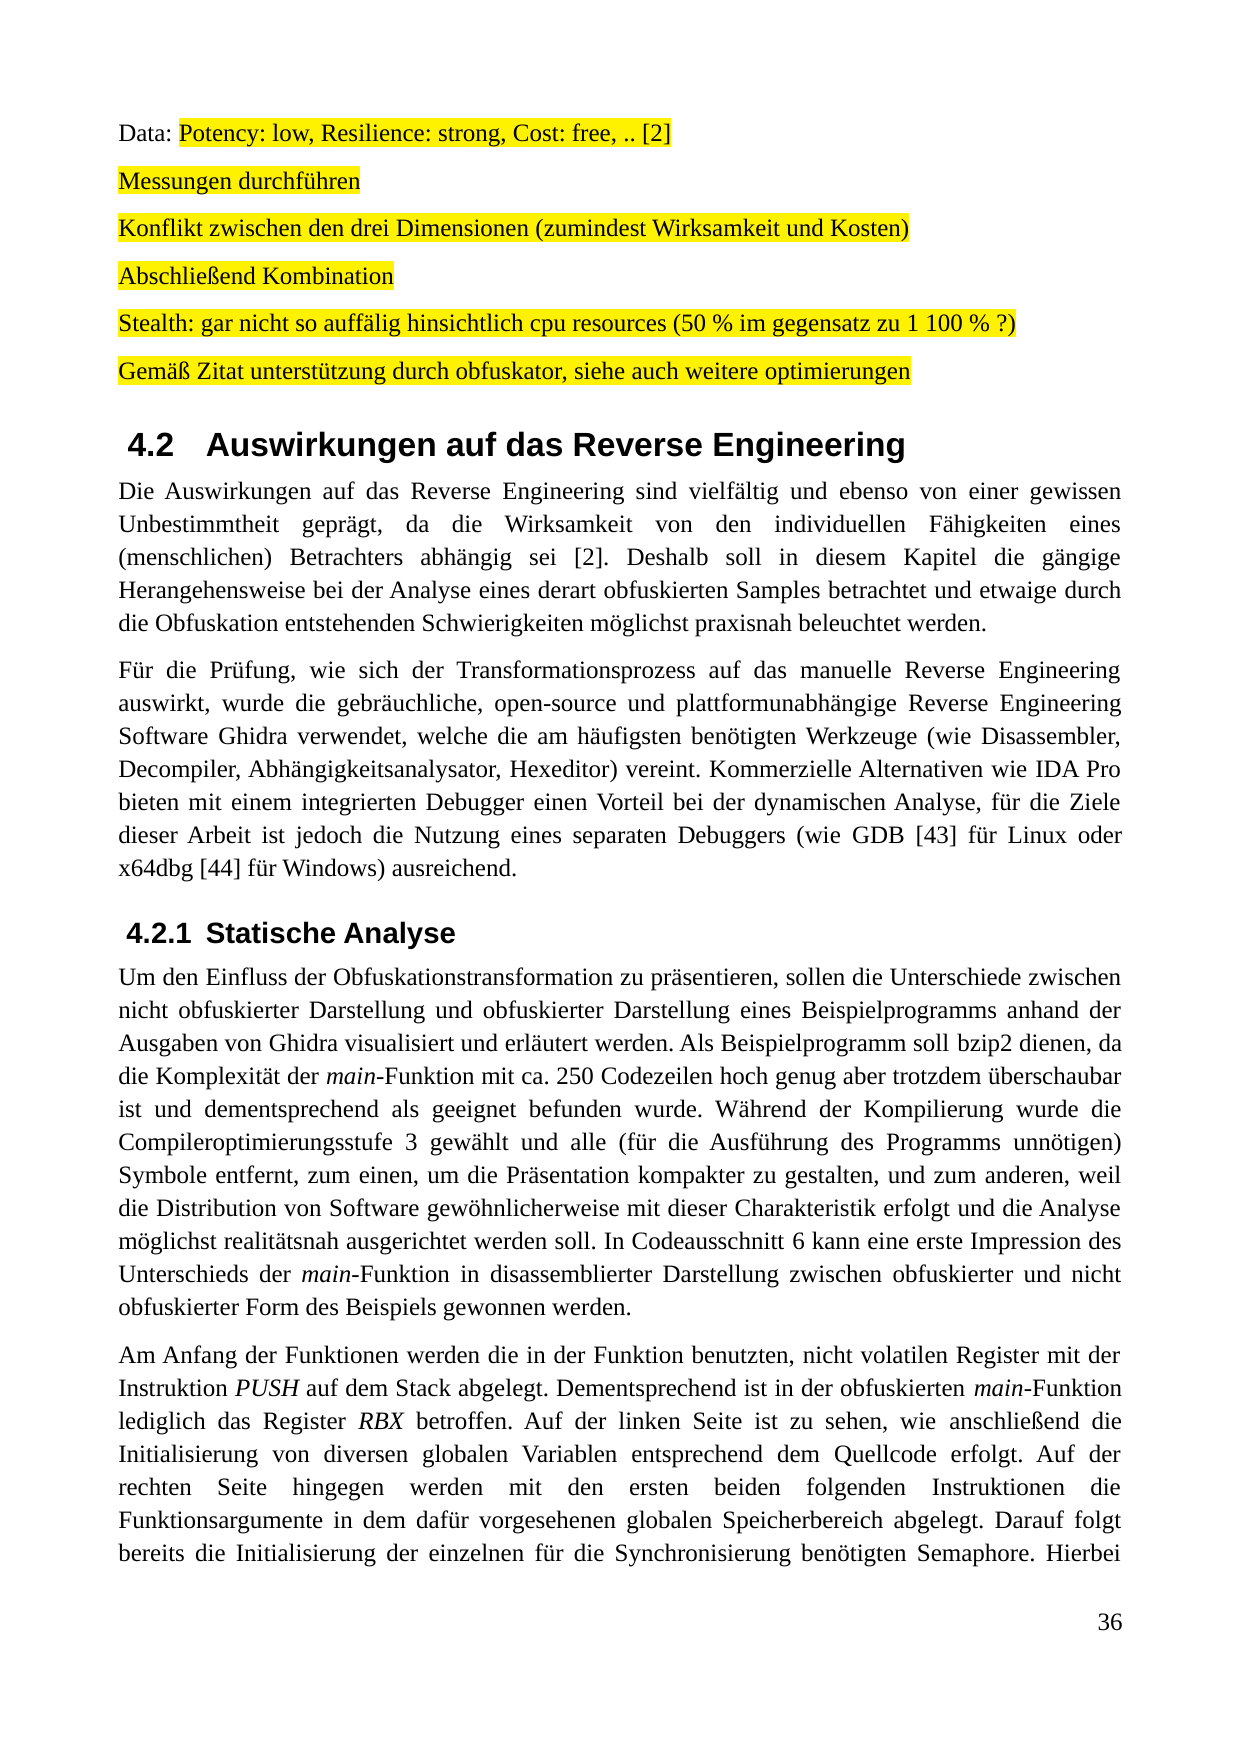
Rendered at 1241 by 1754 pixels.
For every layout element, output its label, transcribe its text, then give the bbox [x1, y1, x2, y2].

text Um den Einfluss der Obfuskationstransformation zu präsentieren, sollen die Unterschiede zwischen nicht obfuskierter Darstellung und obfuskierter Darstellung eines Beispielprogramms anhand der Ausgaben von Ghidra visualisiert und erläutert werden. Als Beispielprogramm soll bzip2 dienen, da die Komplexität der main-Funktion mit ca. 250 Codezeilen hoch genug aber trotzdem überschaubar ist und dementsprechend als geeignet befunden wurde. Während der Kompilierung wurde die Compileroptimierungsstufe 3 gewählt und alle (für die Ausführung des Programms unnötigen) Symbole entfernt, zum einen, um die Präsentation kompakter zu gestalten, und zum anderen, weil die Distribution von Software gewöhnlicherweise mit dieser Charakteristik erfolgt und die Analyse möglichst realitätsnah ausgerichtet werden soll. In Codeausschnitt 6 kann eine erste Impression des Unterschieds der main-Funktion in disassemblierter Darstellung zwischen obfuskierter und nicht obfuskierter Form des Beispiels gewonnen werden. [118, 962, 1122, 1321]
text Stealth: gar nicht so auffälig hinsichtlich cpu resources (50 % im gegensatz zu 1 100 % ?) [118, 308, 1122, 337]
text Die Auswirkungen auf das Reverse Engineering sind vielfältig und ebenso von einer gewissen Unbestimmtheit geprägt, da die Wirksamkeit von den individuellen Fähigkeiten eines (menschlichen) Betrachters abhängig sei [2]. Deshalb soll in diesem Kapitel die gängige Herangehensweise bei der Analyse eines derart obfuskierten Samples betrachtet und etwaige durch die Obfuskation entstehenden Schwierigkeiten möglichst praxisnah beleuchtet werden. [118, 476, 1122, 637]
text Abschließend Kombination [118, 261, 1122, 290]
text Gemäß Zitat unterstützung durch obfuskator, siehe auch weitere optimierungen [118, 356, 1122, 385]
text Messungen durchführen [118, 166, 1122, 194]
subtitle Statische Analyse [118, 916, 1122, 949]
text Für die Prüfung, wie sich der Transformationsprozess auf das manuelle Reverse Engineering auswirkt, wurde die gebräuchliche, open-source und plattformunabhängige Reverse Engineering Software Ghidra verwendet, welche die am häufigsten benötigten Werkzeuge (wie Disassembler, Decompiler, Abhängigkeitsanalysator, Hexeditor) vereint. Kommerzielle Alternativen wie IDA Pro bieten mit einem integrierten Debugger einen Vorteil bei der dynamischen Analyse, für die Ziele dieser Arbeit ist jedoch die Nutzung eines separaten Debuggers (wie GDB [43] für Linux oder x64dbg [44] für Windows) ausreichend. [118, 655, 1122, 882]
text Konflikt zwischen den drei Dimensionen (zumindest Wirksamkeit und Kosten) [118, 213, 1122, 242]
subtitle Auswirkungen auf das Reverse Engineering [118, 424, 1122, 463]
text Data: Potency: low, Resilience: strong, Cost: free, .. [2] [118, 118, 1122, 147]
text Am Anfang der Funktionen werden die in der Funktion benutzten, nicht volatilen Register mit der Instruktion PUSH auf dem Stack abgelegt. Dementsprechend ist in der obfuskierten main-Funktion lediglich das Register RBX betroffen. Auf der linken Seite ist zu sehen, wie anschließend die Initialisierung von diversen globalen Variablen entsprechend dem Quellcode erfolgt. Auf der rechten Seite hingegen werden mit den ersten beiden folgenden Instruktionen die Funktionsargumente in dem dafür vorgesehenen globalen Speicherbereich abgelegt. Darauf folgt bereits die Initialisierung der einzelnen für die Synchronisierung benötigten Semaphore. Hierbei [118, 1340, 1122, 1567]
